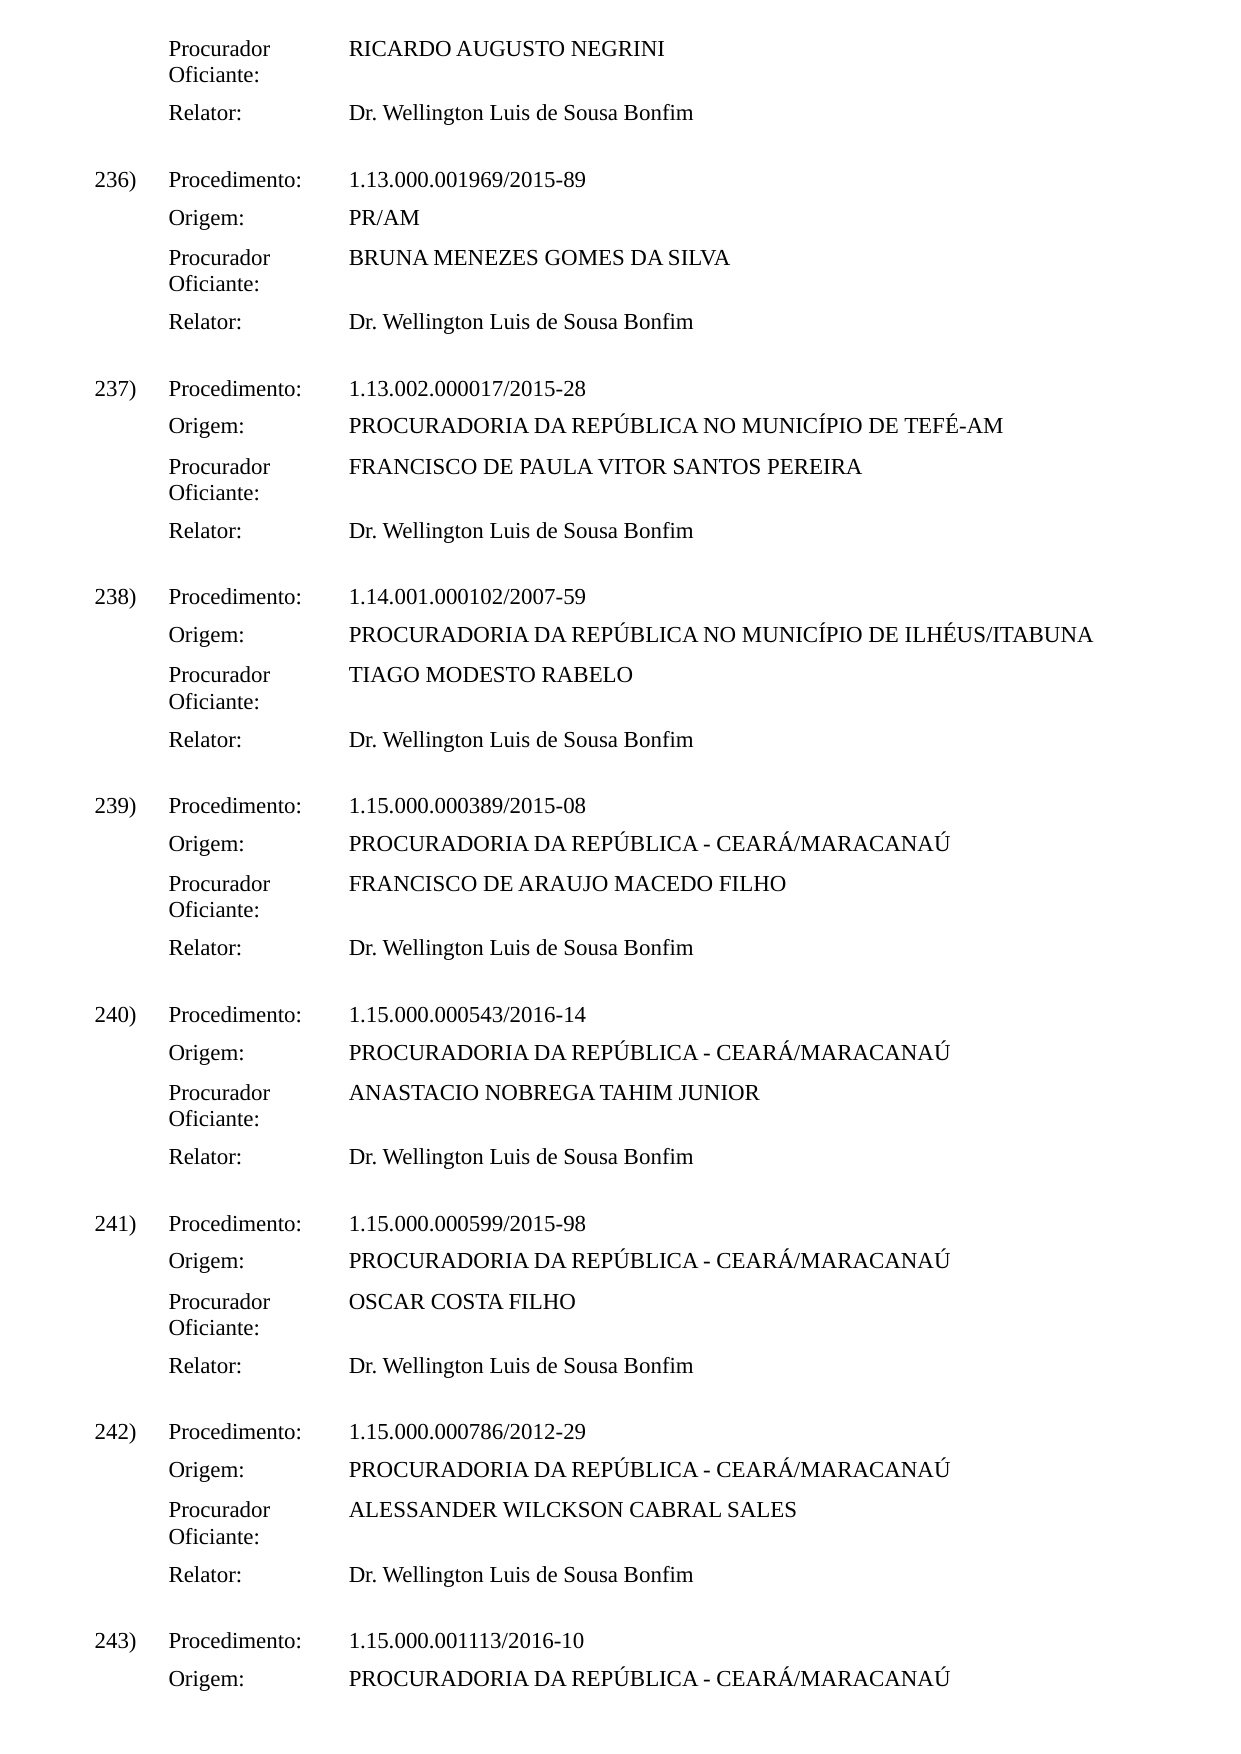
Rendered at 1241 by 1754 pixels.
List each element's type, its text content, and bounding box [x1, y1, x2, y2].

table_header 241) [89, 1204, 162, 1242]
table_cell Relator: [163, 929, 343, 969]
table_cell Procurador Oficiante: [163, 656, 343, 720]
table_header Procedimento: [163, 995, 343, 1033]
table_cell [89, 824, 162, 864]
table_cell [89, 865, 162, 929]
table_cell [89, 198, 162, 238]
table_cell Dr. Wellington Luis de Sousa Bonfim [343, 303, 1139, 343]
table_cell PR/AM [343, 198, 1139, 238]
table_cell PROCURADORIA DA REPÚBLICA NO MUNICÍPIO DE TEFÉ-AM [343, 407, 1139, 447]
table_header 1.14.001.000102/2007-59 [343, 578, 1139, 616]
table_cell RICARDO AUGUSTO NEGRINI [343, 30, 1139, 94]
table_header Procedimento: [163, 160, 343, 198]
table_cell TIAGO MODESTO RABELO [343, 656, 1139, 720]
table_cell Dr. Wellington Luis de Sousa Bonfim [343, 929, 1139, 969]
table_cell Procurador Oficiante: [163, 1282, 343, 1346]
table_cell Origem: [163, 407, 343, 447]
table_cell Relator: [163, 303, 343, 343]
table_header 1.15.000.000786/2012-29 [343, 1413, 1139, 1451]
table_cell ALESSANDER WILCKSON CABRAL SALES [343, 1491, 1139, 1555]
table_header 1.15.000.000389/2015-08 [343, 786, 1139, 824]
table_cell Dr. Wellington Luis de Sousa Bonfim [343, 511, 1139, 551]
table_cell Dr. Wellington Luis de Sousa Bonfim [343, 1555, 1139, 1595]
table_cell [89, 447, 162, 511]
table_cell Relator: [163, 511, 343, 551]
table_cell PROCURADORIA DA REPÚBLICA - CEARÁ/MARACANAÚ [343, 1659, 1139, 1699]
table_header 238) [89, 578, 162, 616]
table_cell [89, 1033, 162, 1073]
table_cell Relator: [163, 1555, 343, 1595]
table_cell Procurador Oficiante: [163, 30, 343, 94]
table_header Procedimento: [163, 786, 343, 824]
table_cell Dr. Wellington Luis de Sousa Bonfim [343, 94, 1139, 134]
table_cell Procurador Oficiante: [163, 238, 343, 302]
table_cell Procurador Oficiante: [163, 1073, 343, 1137]
table_cell [89, 616, 162, 656]
table_cell PROCURADORIA DA REPÚBLICA - CEARÁ/MARACANAÚ [343, 824, 1139, 864]
table_header 1.15.000.000543/2016-14 [343, 995, 1139, 1033]
table_cell [89, 720, 162, 760]
table_cell [89, 94, 162, 134]
table_cell Procurador Oficiante: [163, 1491, 343, 1555]
table_cell Procurador Oficiante: [163, 865, 343, 929]
table_cell Relator: [163, 94, 343, 134]
table_cell Origem: [163, 1242, 343, 1282]
table_cell Origem: [163, 198, 343, 238]
table_cell Dr. Wellington Luis de Sousa Bonfim [343, 720, 1139, 760]
table_cell PROCURADORIA DA REPÚBLICA - CEARÁ/MARACANAÚ [343, 1451, 1139, 1491]
table_cell Procurador Oficiante: [163, 447, 343, 511]
table_cell Origem: [163, 1659, 343, 1699]
table_cell OSCAR COSTA FILHO [343, 1282, 1139, 1346]
table_header 242) [89, 1413, 162, 1451]
table_cell ANASTACIO NOBREGA TAHIM JUNIOR [343, 1073, 1139, 1137]
table_header Procedimento: [163, 1204, 343, 1242]
table_cell [89, 1282, 162, 1346]
table_cell Origem: [163, 1033, 343, 1073]
table_cell Relator: [163, 720, 343, 760]
table_cell PROCURADORIA DA REPÚBLICA - CEARÁ/MARACANAÚ [343, 1033, 1139, 1073]
table_header 237) [89, 369, 162, 407]
table_header 1.13.002.000017/2015-28 [343, 369, 1139, 407]
table_cell [89, 303, 162, 343]
table_cell FRANCISCO DE PAULA VITOR SANTOS PEREIRA [343, 447, 1139, 511]
table_cell [89, 1555, 162, 1595]
table_header 1.15.000.000599/2015-98 [343, 1204, 1139, 1242]
table_cell [89, 1346, 162, 1386]
table_cell [89, 1659, 162, 1699]
table_header 240) [89, 995, 162, 1033]
table_cell [89, 407, 162, 447]
table_cell [89, 1138, 162, 1178]
table_cell [89, 1451, 162, 1491]
table_cell Relator: [163, 1346, 343, 1386]
table_header 243) [89, 1621, 162, 1659]
table_cell Origem: [163, 1451, 343, 1491]
table_cell PROCURADORIA DA REPÚBLICA - CEARÁ/MARACANAÚ [343, 1242, 1139, 1282]
table_header Procedimento: [163, 1621, 343, 1659]
table_header Procedimento: [163, 578, 343, 616]
table_cell Origem: [163, 824, 343, 864]
table_header Procedimento: [163, 1413, 343, 1451]
table_cell Dr. Wellington Luis de Sousa Bonfim [343, 1138, 1139, 1178]
table_cell [89, 238, 162, 302]
table_header 1.15.000.001113/2016-10 [343, 1621, 1139, 1659]
table_cell Origem: [163, 616, 343, 656]
table_header 236) [89, 160, 162, 198]
table_cell BRUNA MENEZES GOMES DA SILVA [343, 238, 1139, 302]
table_cell [89, 1491, 162, 1555]
table_header 239) [89, 786, 162, 824]
table_cell [89, 511, 162, 551]
table_cell [89, 30, 162, 94]
table_cell Dr. Wellington Luis de Sousa Bonfim [343, 1346, 1139, 1386]
table_cell FRANCISCO DE ARAUJO MACEDO FILHO [343, 865, 1139, 929]
table_cell PROCURADORIA DA REPÚBLICA NO MUNICÍPIO DE ILHÉUS/ITABUNA [343, 616, 1139, 656]
table_cell [89, 1242, 162, 1282]
table_cell [89, 656, 162, 720]
table_cell [89, 1073, 162, 1137]
table_header 1.13.000.001969/2015-89 [343, 160, 1139, 198]
table_cell [89, 929, 162, 969]
table_cell Relator: [163, 1138, 343, 1178]
table_header Procedimento: [163, 369, 343, 407]
